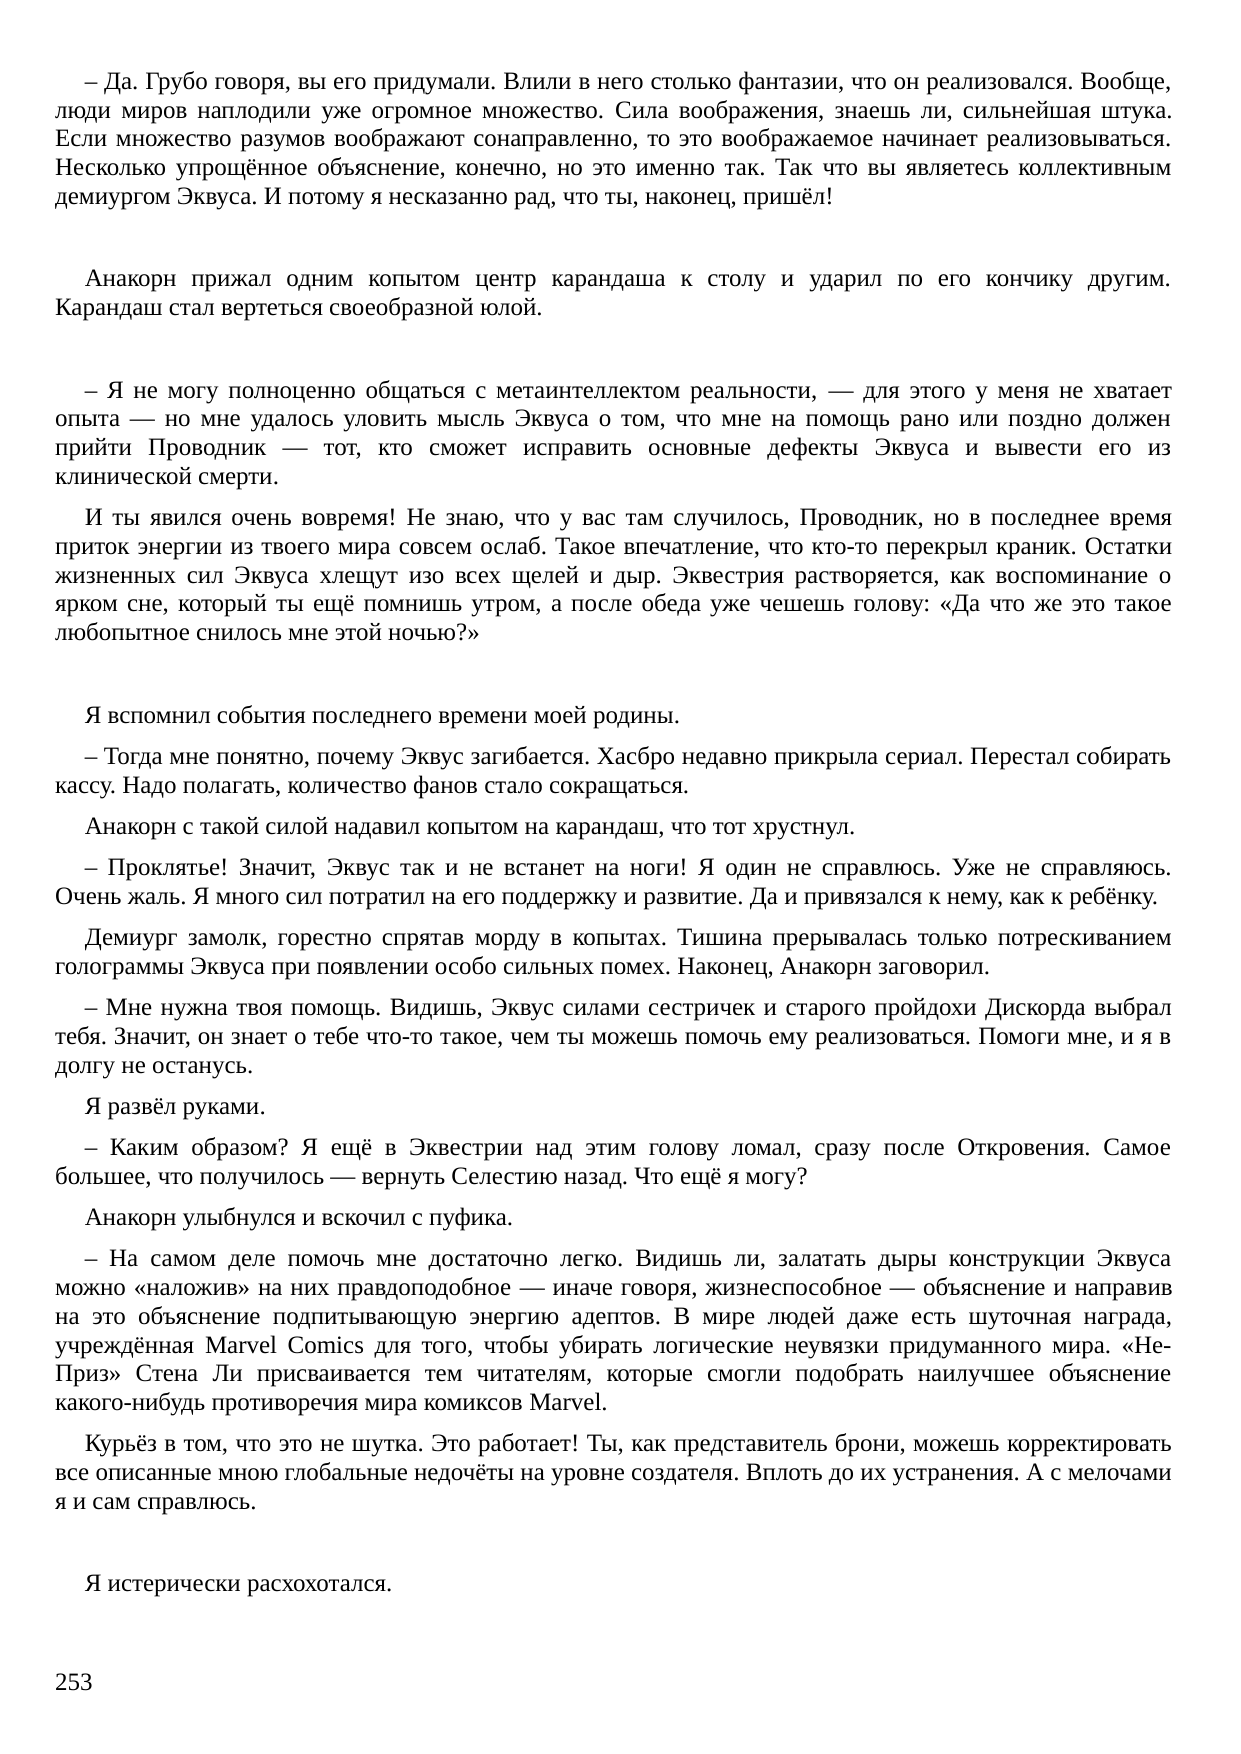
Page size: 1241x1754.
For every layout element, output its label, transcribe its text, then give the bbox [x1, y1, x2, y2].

text – Проклятье! Значит, Эквус так и не встанет на ноги! Я один не справлюсь. Уже не справляюсь. Очень жаль. Я много сил потратил на его поддержку и развитие. Да и привязался к нему, как к ребёнку. [55, 852, 1173, 910]
text – Я не могу полноценно общаться с метаинтеллектом реальности, — для этого у меня не хватает опыта — но мне удалось уловить мысль Эквуса о том, что мне на помощь рано или поздно должен прийти Проводник — тот, кто сможет исправить основные дефекты Эквуса и вывести его из клинической смерти. [55, 375, 1173, 490]
text Курьёз в том, что это не шутка. Это работает! Ты, как представитель брони, можешь корректировать все описанные мною глобальные недочёты на уровне создателя. Вплоть до их устранения. А с мелочами я и сам справлюсь. [55, 1428, 1173, 1515]
text – Да. Грубо говоря, вы его придумали. Влили в него столько фантазии, что он реализовался. Вообще, люди миров наплодили уже огромное множество. Сила воображения, знаешь ли, сильнейшая штука. Если множество разумов воображают сонаправленно, то это воображаемое начинает реализовываться. Несколько упрощённое объяснение, конечно, но это именно так. Так что вы являетесь коллективным демиургом Эквуса. И потому я несказанно рад, что ты, наконец, пришёл! [55, 66, 1173, 210]
text И ты явился очень вовремя! Не знаю, что у вас там случилось, Проводник, но в последнее время приток энергии из твоего мира совсем ослаб. Такое впечатление, что кто-то перекрыл краник. Остатки жизненных сил Эквуса хлещут изо всех щелей и дыр. Эквестрия растворяется, как воспоминание о ярком сне, который ты ещё помнишь утром, а после обеда уже чешешь голову: «Да что же это такое любопытное снилось мне этой ночью?» [55, 502, 1173, 646]
text Демиург замолк, горестно спрятав морду в копытах. Тишина прерывалась только потрескиванием голограммы Эквуса при появлении особо сильных помех. Наконец, Анакорн заговорил. [55, 922, 1173, 980]
text – Тогда мне понятно, почему Эквус загибается. Хасбро недавно прикрыла сериал. Перестал собирать кассу. Надо полагать, количество фанов стало сокращаться. [55, 741, 1173, 798]
text Анакорн прижал одним копытом центр карандаша к столу и ударил по его кончику другим. Карандаш стал вертеться своеобразной юлой. [55, 263, 1173, 321]
text – На самом деле помочь мне достаточно легко. Видишь ли, залатать дыры конструкции Эквуса можно «наложив» на них правдоподобное — иначе говоря, жизнеспособное — объяснение и направив на это объяснение подпитывающую энергию адептов. В мире людей даже есть шуточная награда, учреждённая Marvel Comics для того, чтобы убирать логические неувязки придуманного мира. «Не-Приз» Стена Ли присваивается тем читателям, которые смогли подобрать наилучшее объяснение какого-нибудь противоречия мира комиксов Marvel. [55, 1243, 1173, 1416]
text – Каким образом? Я ещё в Эквестрии над этим голову ломал, сразу после Откровения. Самое большее, что получилось — вернуть Селестию назад. Что ещё я могу? [55, 1132, 1173, 1190]
text Анакорн улыбнулся и вскочил с пуфика. [55, 1202, 1173, 1231]
text Я развёл руками. [55, 1091, 1173, 1120]
text Я истерически расхохотался. [55, 1568, 1173, 1597]
text Анакорн с такой силой надавил копытом на карандаш, что тот хрустнул. [55, 811, 1173, 840]
text Я вспомнил события последнего времени моей родины. [55, 700, 1173, 728]
text – Мне нужна твоя помощь. Видишь, Эквус силами сестричек и старого пройдохи Дискорда выбрал тебя. Значит, он знает о тебе что-то такое, чем ты можешь помочь ему реализоваться. Помоги мне, и я в долгу не останусь. [55, 992, 1173, 1078]
